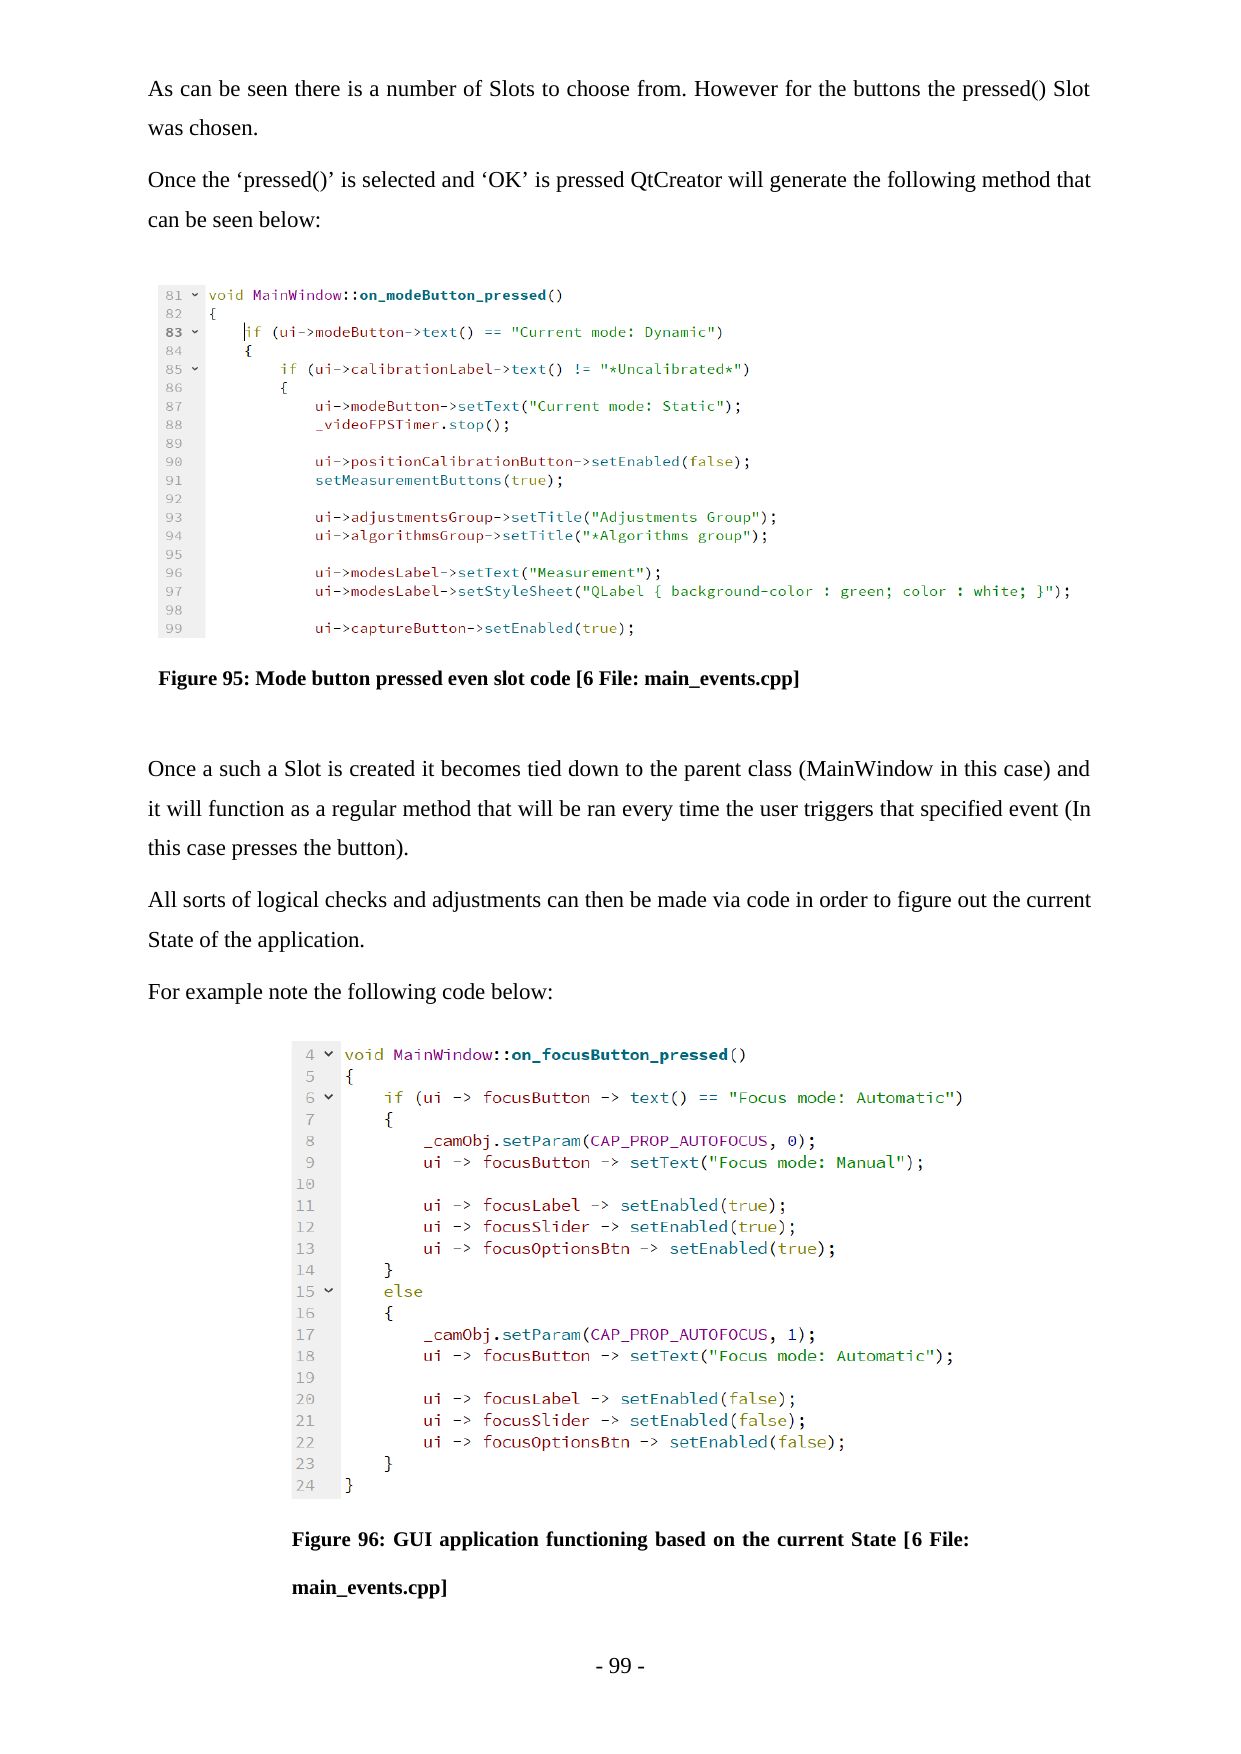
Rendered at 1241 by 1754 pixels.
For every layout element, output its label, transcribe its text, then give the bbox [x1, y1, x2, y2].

picture [158, 285, 1074, 638]
text Figure 96: GUI application functioning based on the current State [6 File: main_events.cpp] [292, 1499, 970, 1599]
text All sorts of logical checks and adjustments can then be made via code in order to figure out the current State of the application. [148, 886, 1092, 952]
picture [291, 1041, 970, 1499]
text Once the ‘pressed()’ is selected and ‘OK’ is pressed QtCreator will generate the following method that can be seen below: [148, 166, 1092, 232]
text Once a such a Slot is created it becomes tied down to the parent class (MainWindow in this case) and it will function as a regular method that will be ran every time the user triggers that specified event (In this case presses the button). [148, 756, 1092, 861]
text As can be seen there is a number of Slots to choose from. However for the buttons the pressed() Slot was chosen. [148, 75, 1092, 141]
text Figure 95: Mode button pressed even slot code [6 File: main_events.cpp] [158, 638, 1074, 690]
text For example note the following code below: [148, 978, 1092, 1004]
